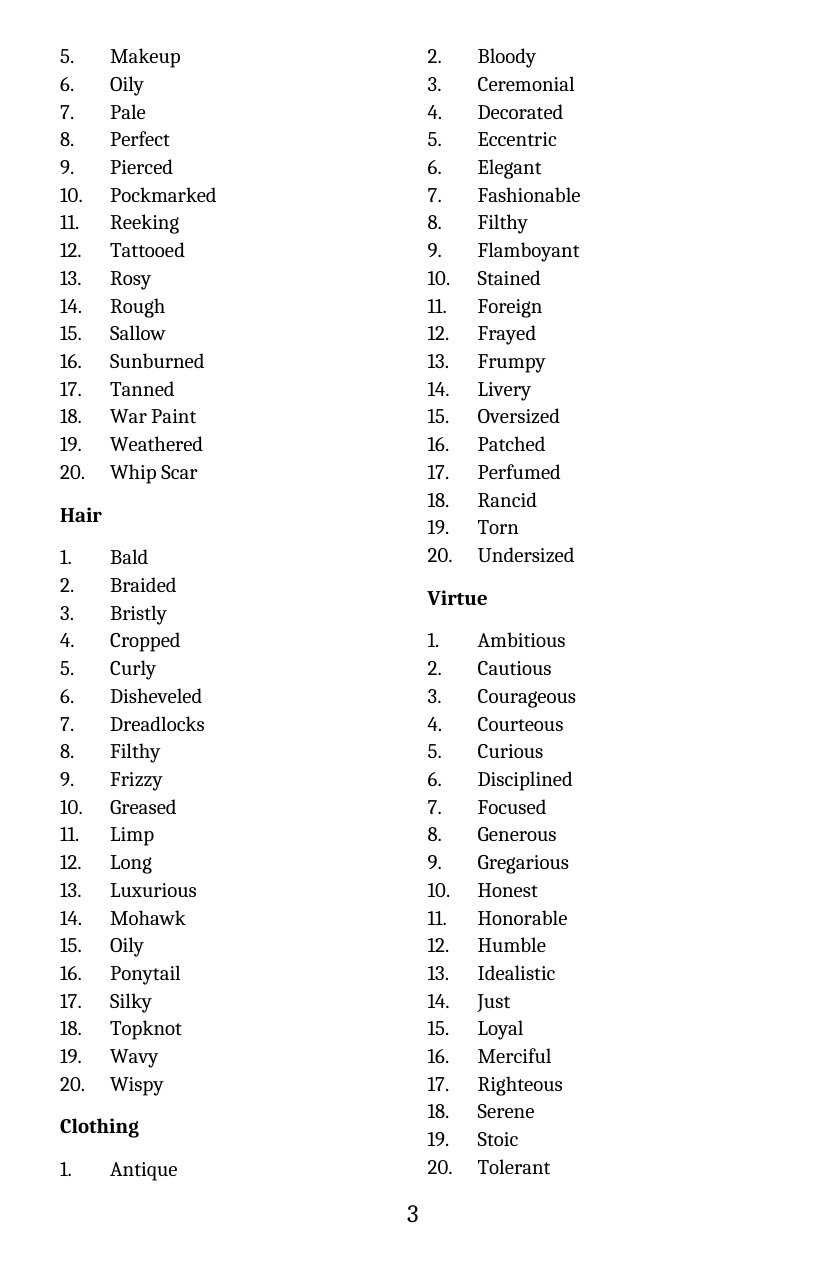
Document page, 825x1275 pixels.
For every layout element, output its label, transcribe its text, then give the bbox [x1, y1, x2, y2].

list Courteous [427, 712, 765, 736]
list Weathered [60, 433, 397, 457]
list Ponytail [60, 962, 397, 986]
list Silky [60, 989, 397, 1013]
list Ceremonial [427, 73, 765, 97]
list Tolerant [427, 1156, 765, 1179]
list Curly [60, 657, 397, 681]
list Foreign [427, 294, 765, 318]
list Gregarious [427, 851, 765, 875]
list Honest [427, 878, 765, 902]
list Pale [60, 100, 397, 124]
list Curious [427, 740, 765, 764]
list Pockmarked [60, 183, 397, 207]
list Cautious [427, 657, 765, 681]
list Reeking [60, 211, 397, 235]
list Cropped [60, 629, 397, 653]
list Disciplined [427, 768, 765, 792]
list Topknot [60, 1017, 397, 1041]
list Fashionable [427, 183, 765, 207]
list Bloody [427, 45, 765, 69]
list Merciful [427, 1045, 765, 1069]
list Filthy [427, 211, 765, 235]
list Eccentric [427, 128, 765, 152]
list Rosy [60, 267, 397, 291]
list Undersized [427, 544, 765, 568]
list Limp [60, 823, 397, 847]
list Greased [60, 795, 397, 819]
list Honorable [427, 906, 765, 930]
list Frumpy [427, 350, 765, 374]
list Oily [60, 934, 397, 958]
list Courageous [427, 684, 765, 708]
list War Paint [60, 405, 397, 429]
list Stained [427, 267, 765, 291]
list Long [60, 851, 397, 875]
list Filthy [60, 740, 397, 764]
list Patched [427, 433, 765, 457]
list Ambitious [427, 629, 765, 653]
list Disheveled [60, 684, 397, 708]
list Tanned [60, 377, 397, 401]
list Luxurious [60, 878, 397, 902]
list Idealistic [427, 962, 765, 986]
list Oversized [427, 405, 765, 429]
list Bald [60, 546, 397, 570]
list Tattooed [60, 239, 397, 263]
list Sallow [60, 322, 397, 346]
list Dreadlocks [60, 712, 397, 736]
list Pierced [60, 156, 397, 180]
list Wavy [60, 1045, 397, 1069]
list Righteous [427, 1072, 765, 1096]
list Frayed [427, 322, 765, 346]
list Humble [427, 934, 765, 958]
list Flamboyant [427, 239, 765, 263]
list Stoic [427, 1128, 765, 1152]
list Just [427, 989, 765, 1013]
list Generous [427, 823, 765, 847]
text Clothing [60, 1115, 397, 1139]
list Frizzy [60, 768, 397, 792]
list Serene [427, 1100, 765, 1124]
list Antique [60, 1158, 397, 1182]
list Whip Scar [60, 461, 397, 484]
list Decorated [427, 100, 765, 124]
list Mohawk [60, 906, 397, 930]
list Oily [60, 73, 397, 97]
list Makeup [60, 45, 397, 69]
list Perfect [60, 128, 397, 152]
list Sunburned [60, 350, 397, 374]
list Braided [60, 574, 397, 598]
list Bristly [60, 601, 397, 625]
list Livery [427, 377, 765, 401]
list Loyal [427, 1017, 765, 1041]
list Torn [427, 516, 765, 540]
list Elegant [427, 156, 765, 180]
text Virtue [427, 586, 765, 610]
text Hair [60, 503, 397, 527]
list Wispy [60, 1072, 397, 1096]
list Rancid [427, 488, 765, 512]
list Rough [60, 294, 397, 318]
list Perfumed [427, 461, 765, 484]
list Focused [427, 795, 765, 819]
